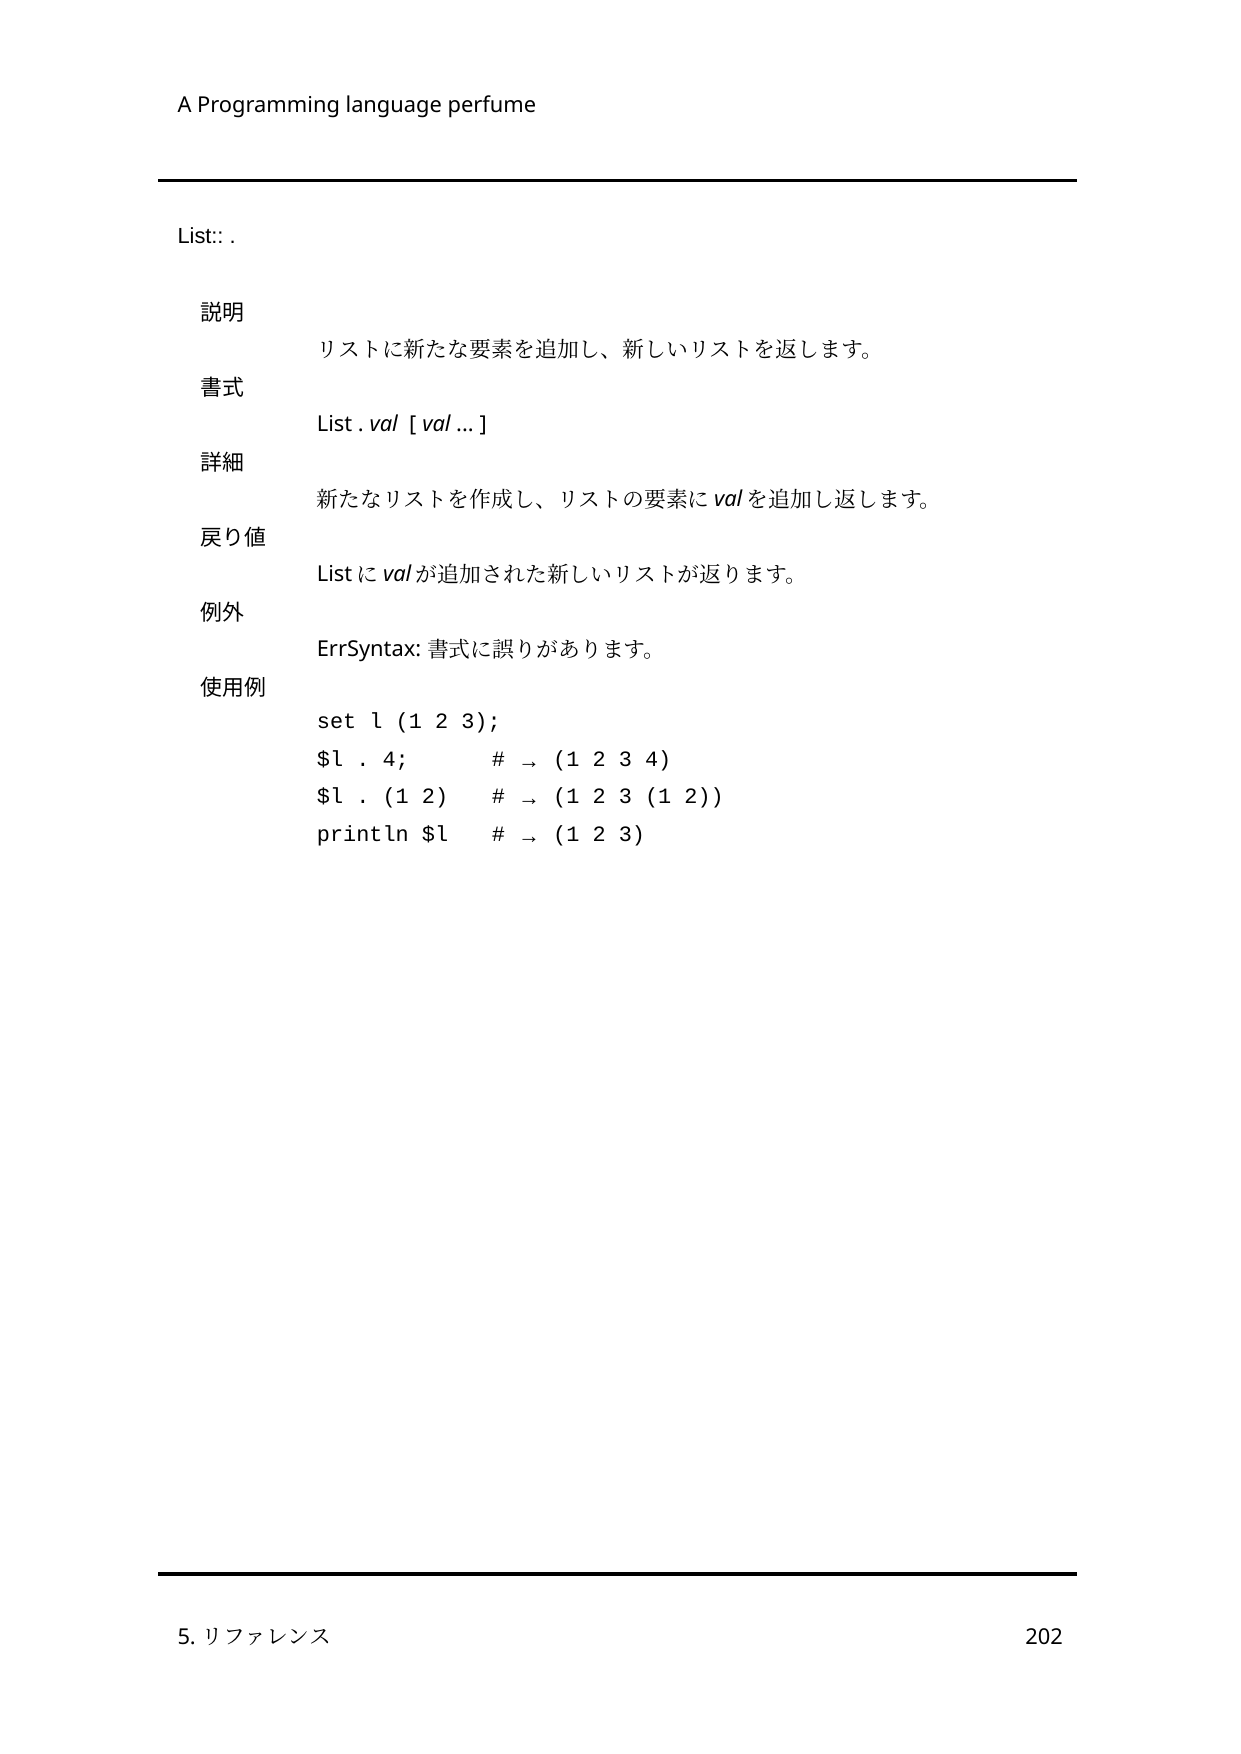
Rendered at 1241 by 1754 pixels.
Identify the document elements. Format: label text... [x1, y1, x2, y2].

table_cell 詳細 [200, 442, 317, 517]
table_header リストに新たな要素を追加し、新しいリストを返します。 [317, 292, 1063, 367]
table_cell 新たなリストを作成し、リストの要素にvalを追加し返します。 [317, 442, 1063, 517]
table_cell 書式 [200, 367, 317, 442]
table_cell ErrSyntax: 書式に誤りがあります。 [317, 592, 1063, 667]
table_cell 例外 [200, 592, 317, 667]
table_cell 使用例 [200, 667, 317, 854]
subtitle List:: . [177, 217, 1063, 254]
table_header 説明 [200, 292, 317, 367]
table_cell List . val [ val ... ] [317, 367, 1063, 442]
table_cell set l (1 2 3); $l . 4; # → (1 2 3 4) $l . (1 2) # → (1 2 3 (1 2)) println $l # → (1 2 3) [317, 667, 1063, 854]
table_cell Listにvalが追加された新しいリストが返ります。 [317, 517, 1063, 592]
table_cell 戻り値 [200, 517, 317, 592]
